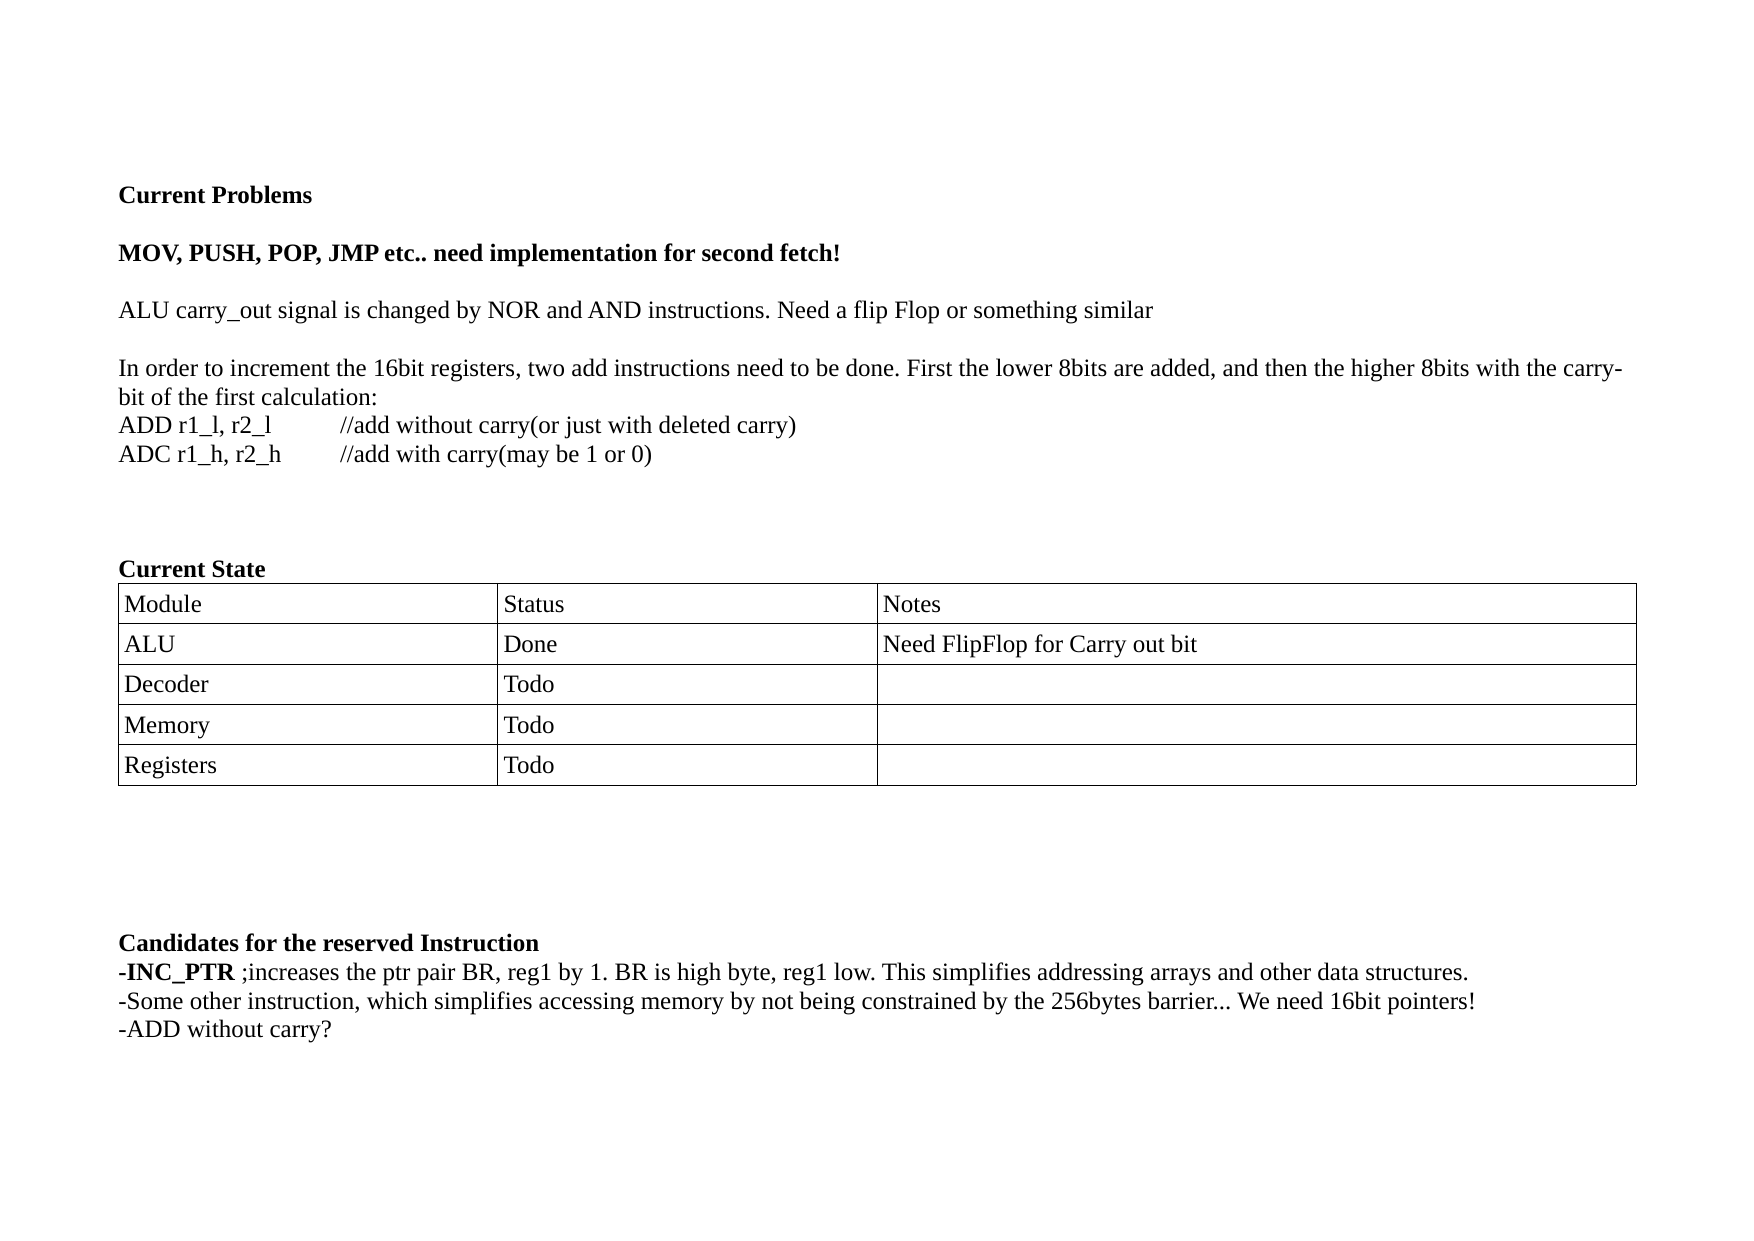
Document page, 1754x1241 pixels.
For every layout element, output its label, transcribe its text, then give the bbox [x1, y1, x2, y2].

table_cell Todo [498, 705, 877, 744]
table_cell Todo [498, 665, 877, 704]
table_cell Done [498, 624, 877, 663]
text Candidates for the reserved Instruction [118, 928, 1636, 957]
text -Some other instruction, which simplifies accessing memory by not being constrained by the 256bytes barrier... We need 16bit pointers! [118, 986, 1636, 1014]
text Current State [118, 554, 1636, 583]
table_cell ALU [119, 624, 497, 663]
table_cell Registers [119, 745, 497, 784]
text ADC r1_h, r2_h //add with carry(may be 1 or 0) [118, 439, 1636, 468]
table_cell Decoder [119, 665, 497, 704]
table_cell [878, 705, 1636, 744]
table_cell Memory [119, 705, 497, 744]
table_header Notes [878, 584, 1636, 623]
text MOV, PUSH, POP, JMP etc.. need implementation for second fetch! [118, 238, 1636, 267]
table_header Module [119, 584, 497, 623]
text Current Problems [118, 180, 1636, 209]
text ALU carry_out signal is changed by NOR and AND instructions. Need a flip Flop or something similar [118, 295, 1636, 324]
text -INC_PTR ;increases the ptr pair BR, reg1 by 1. BR is high byte, reg1 low. This simplifies addressing arrays and other data structures. [118, 957, 1636, 986]
table_cell Need FlipFlop for Carry out bit [878, 624, 1636, 663]
text ADD r1_l, r2_l //add without carry(or just with deleted carry) [118, 410, 1636, 439]
table_header Status [498, 584, 877, 623]
table_cell [878, 745, 1636, 784]
table_cell Todo [498, 745, 877, 784]
table_cell [878, 665, 1636, 704]
text -ADD without carry? [118, 1014, 1636, 1043]
text In order to increment the 16bit registers, two add instructions need to be done. First the lower 8bits are added, and then the higher 8bits with the carry-bit of the first calculation: [118, 353, 1636, 410]
